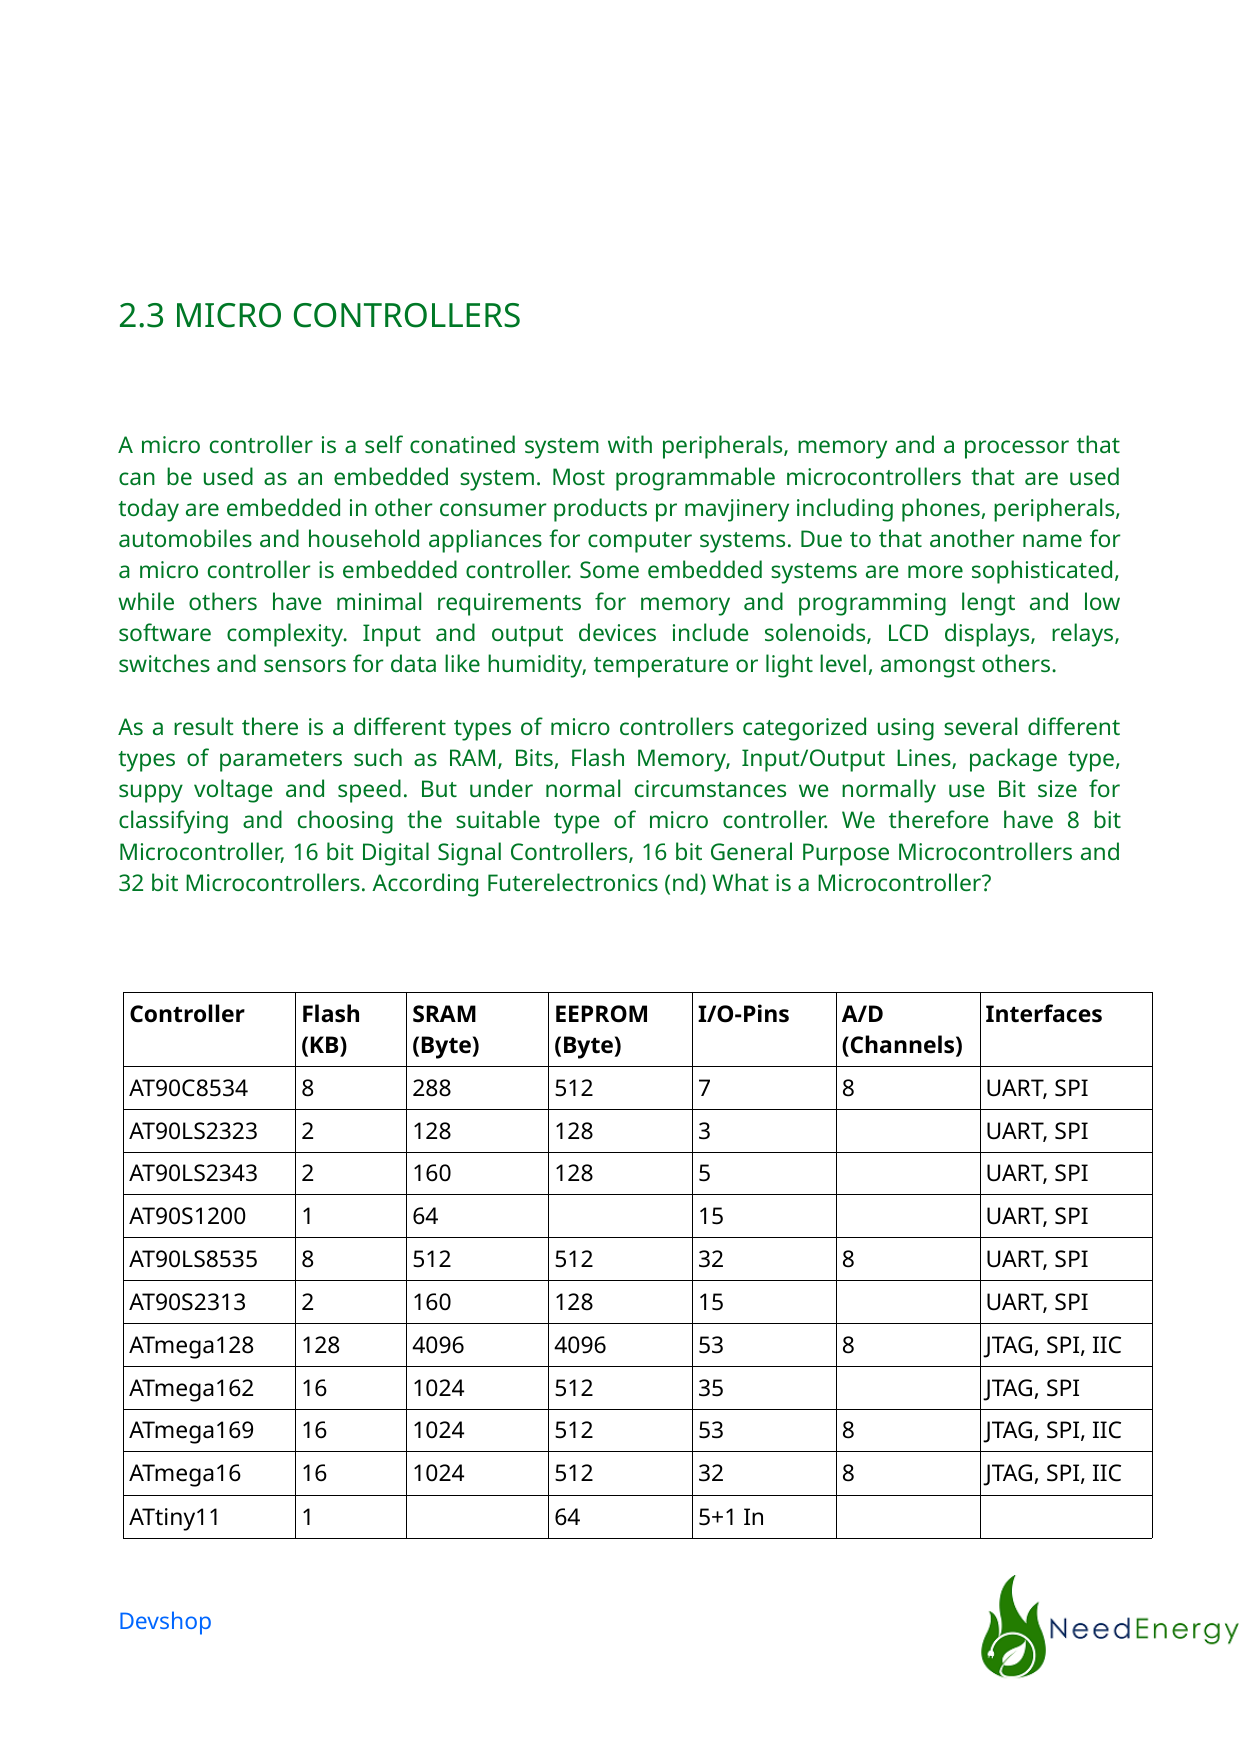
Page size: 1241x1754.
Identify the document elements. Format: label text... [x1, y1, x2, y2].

table_cell 2 [296, 1110, 406, 1152]
table_cell AT90LS2343 [124, 1153, 295, 1194]
table_cell [837, 1496, 980, 1538]
table_cell [407, 1496, 548, 1538]
table_cell UART, SPI [981, 1195, 1152, 1237]
table_cell [837, 1110, 980, 1152]
table_cell 512 [549, 1367, 692, 1408]
table_cell 7 [693, 1067, 836, 1109]
table_header EEPROM (Byte) [549, 993, 692, 1066]
table_cell 64 [407, 1195, 548, 1237]
table_cell JTAG, SPI, IIC [981, 1324, 1152, 1366]
table_cell 2 [296, 1153, 406, 1194]
table_cell [837, 1281, 980, 1323]
table_cell 160 [407, 1153, 548, 1194]
table_header Controller [124, 993, 295, 1066]
table_cell JTAG, SPI, IIC [981, 1410, 1152, 1451]
table_cell 64 [549, 1496, 692, 1538]
table_cell 128 [549, 1281, 692, 1323]
table_cell UART, SPI [981, 1238, 1152, 1280]
table_cell 128 [549, 1153, 692, 1194]
table_cell 16 [296, 1410, 406, 1451]
text As a result there is a different types of micro controllers categorized using several different types of parameters such as RAM, Bits, Flash Memory, Input/Output Lines, package type, suppy voltage and speed. But under normal circumstances we normally use Bit size for classifying and choosing the suitable type of micro controller. We therefore have 8 bit Microcontroller, 16 bit Digital Signal Controllers, 16 bit General Purpose Microcontrollers and 32 bit Microcontrollers. According Futerelectronics (nd) What is a Microcontroller? [118, 711, 1122, 898]
table_cell 15 [693, 1195, 836, 1237]
table_header Interfaces [981, 993, 1152, 1066]
table_header Flash (KB) [296, 993, 406, 1066]
table_cell ATmega169 [124, 1410, 295, 1451]
table_cell 5+1 In [693, 1496, 836, 1538]
table_cell 128 [296, 1324, 406, 1366]
table_cell 512 [549, 1410, 692, 1451]
table_cell 3 [693, 1110, 836, 1152]
table_cell UART, SPI [981, 1067, 1152, 1109]
table_cell AT90LS2323 [124, 1110, 295, 1152]
table_cell 512 [549, 1452, 692, 1495]
table_cell 32 [693, 1452, 836, 1495]
table_cell 8 [837, 1238, 980, 1280]
table_cell [981, 1496, 1152, 1538]
table_cell 8 [296, 1238, 406, 1280]
table_cell 1024 [407, 1410, 548, 1451]
table_cell 8 [837, 1410, 980, 1451]
table_cell [549, 1195, 692, 1237]
table_cell [837, 1195, 980, 1237]
table_cell 512 [549, 1067, 692, 1109]
table_cell AT90S1200 [124, 1195, 295, 1237]
table_cell [837, 1367, 980, 1408]
table_cell 4096 [407, 1324, 548, 1366]
table_cell 1024 [407, 1367, 548, 1408]
table_cell ATmega162 [124, 1367, 295, 1408]
table_cell UART, SPI [981, 1153, 1152, 1194]
subtitle 2.3 MICRO CONTROLLERS [118, 292, 1122, 337]
table_cell 53 [693, 1410, 836, 1451]
table_cell 16 [296, 1452, 406, 1495]
table_cell 15 [693, 1281, 836, 1323]
table_cell AT90LS8535 [124, 1238, 295, 1280]
table_cell 2 [296, 1281, 406, 1323]
table_cell 8 [296, 1067, 406, 1109]
table_cell 35 [693, 1367, 836, 1408]
table_cell 16 [296, 1367, 406, 1408]
table_cell 512 [549, 1238, 692, 1280]
table_cell JTAG, SPI, IIC [981, 1452, 1152, 1495]
table_cell 32 [693, 1238, 836, 1280]
table_cell 8 [837, 1452, 980, 1495]
table_cell 53 [693, 1324, 836, 1366]
picture [977, 1575, 1241, 1688]
table_cell ATmega128 [124, 1324, 295, 1366]
table_cell AT90S2313 [124, 1281, 295, 1323]
table_cell 8 [837, 1324, 980, 1366]
table_cell JTAG, SPI [981, 1367, 1152, 1408]
table_cell 8 [837, 1067, 980, 1109]
table_cell 1 [296, 1496, 406, 1538]
table_cell 1024 [407, 1452, 548, 1495]
table_cell ATtiny11 [124, 1496, 295, 1538]
table_cell 1 [296, 1195, 406, 1237]
table_cell ATmega16 [124, 1452, 295, 1495]
table_cell 4096 [549, 1324, 692, 1366]
table_cell 5 [693, 1153, 836, 1194]
table_cell 512 [407, 1238, 548, 1280]
table_header SRAM (Byte) [407, 993, 548, 1066]
table_cell 160 [407, 1281, 548, 1323]
table_header I/O-Pins [693, 993, 836, 1066]
table_header A/D (Channels) [837, 993, 980, 1066]
table_cell [837, 1153, 980, 1194]
table_cell UART, SPI [981, 1281, 1152, 1323]
table_cell 288 [407, 1067, 548, 1109]
table_cell 128 [549, 1110, 692, 1152]
text A micro controller is a self conatined system with peripherals, memory and a processor that can be used as an embedded system. Most programmable microcontrollers that are used today are embedded in other consumer products pr mavjinery including phones, peripherals, automobiles and household appliances for computer systems. Due to that another name for a micro controller is embedded controller. Some embedded systems are more sophisticated, while others have minimal requirements for memory and programming lengt and low software complexity. Input and output devices include solenoids, LCD displays, relays, switches and sensors for data like humidity, temperature or light level, amongst others. [118, 429, 1122, 679]
table_cell 128 [407, 1110, 548, 1152]
table_cell UART, SPI [981, 1110, 1152, 1152]
table_cell AT90C8534 [124, 1067, 295, 1109]
